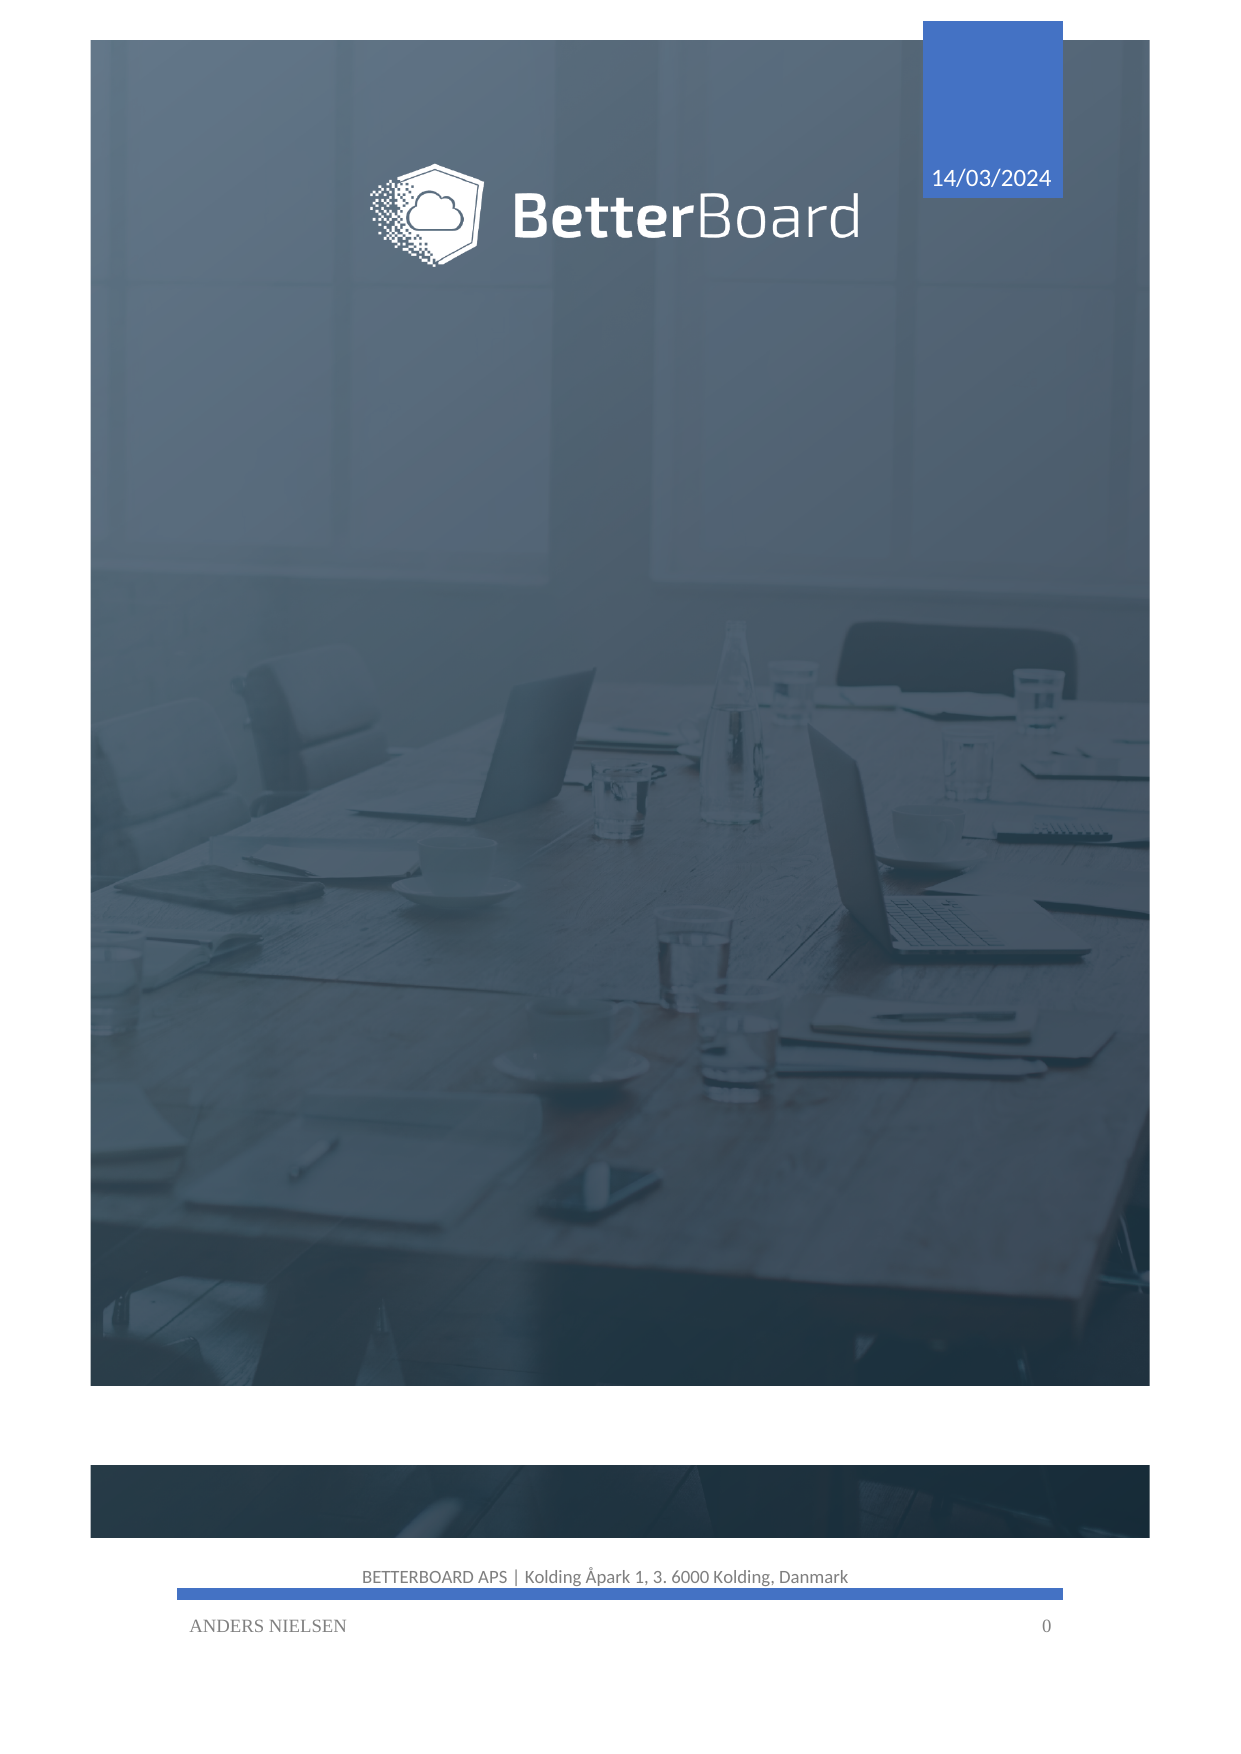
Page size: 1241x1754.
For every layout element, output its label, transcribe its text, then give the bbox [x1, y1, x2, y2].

text Anders Nielsen [228, 1434, 982, 1464]
text anslag: TBD [228, 1390, 982, 1425]
text betterboard aps | Kolding Åpark 1, 3. 6000 Kolding, Danmark [298, 1565, 912, 1588]
